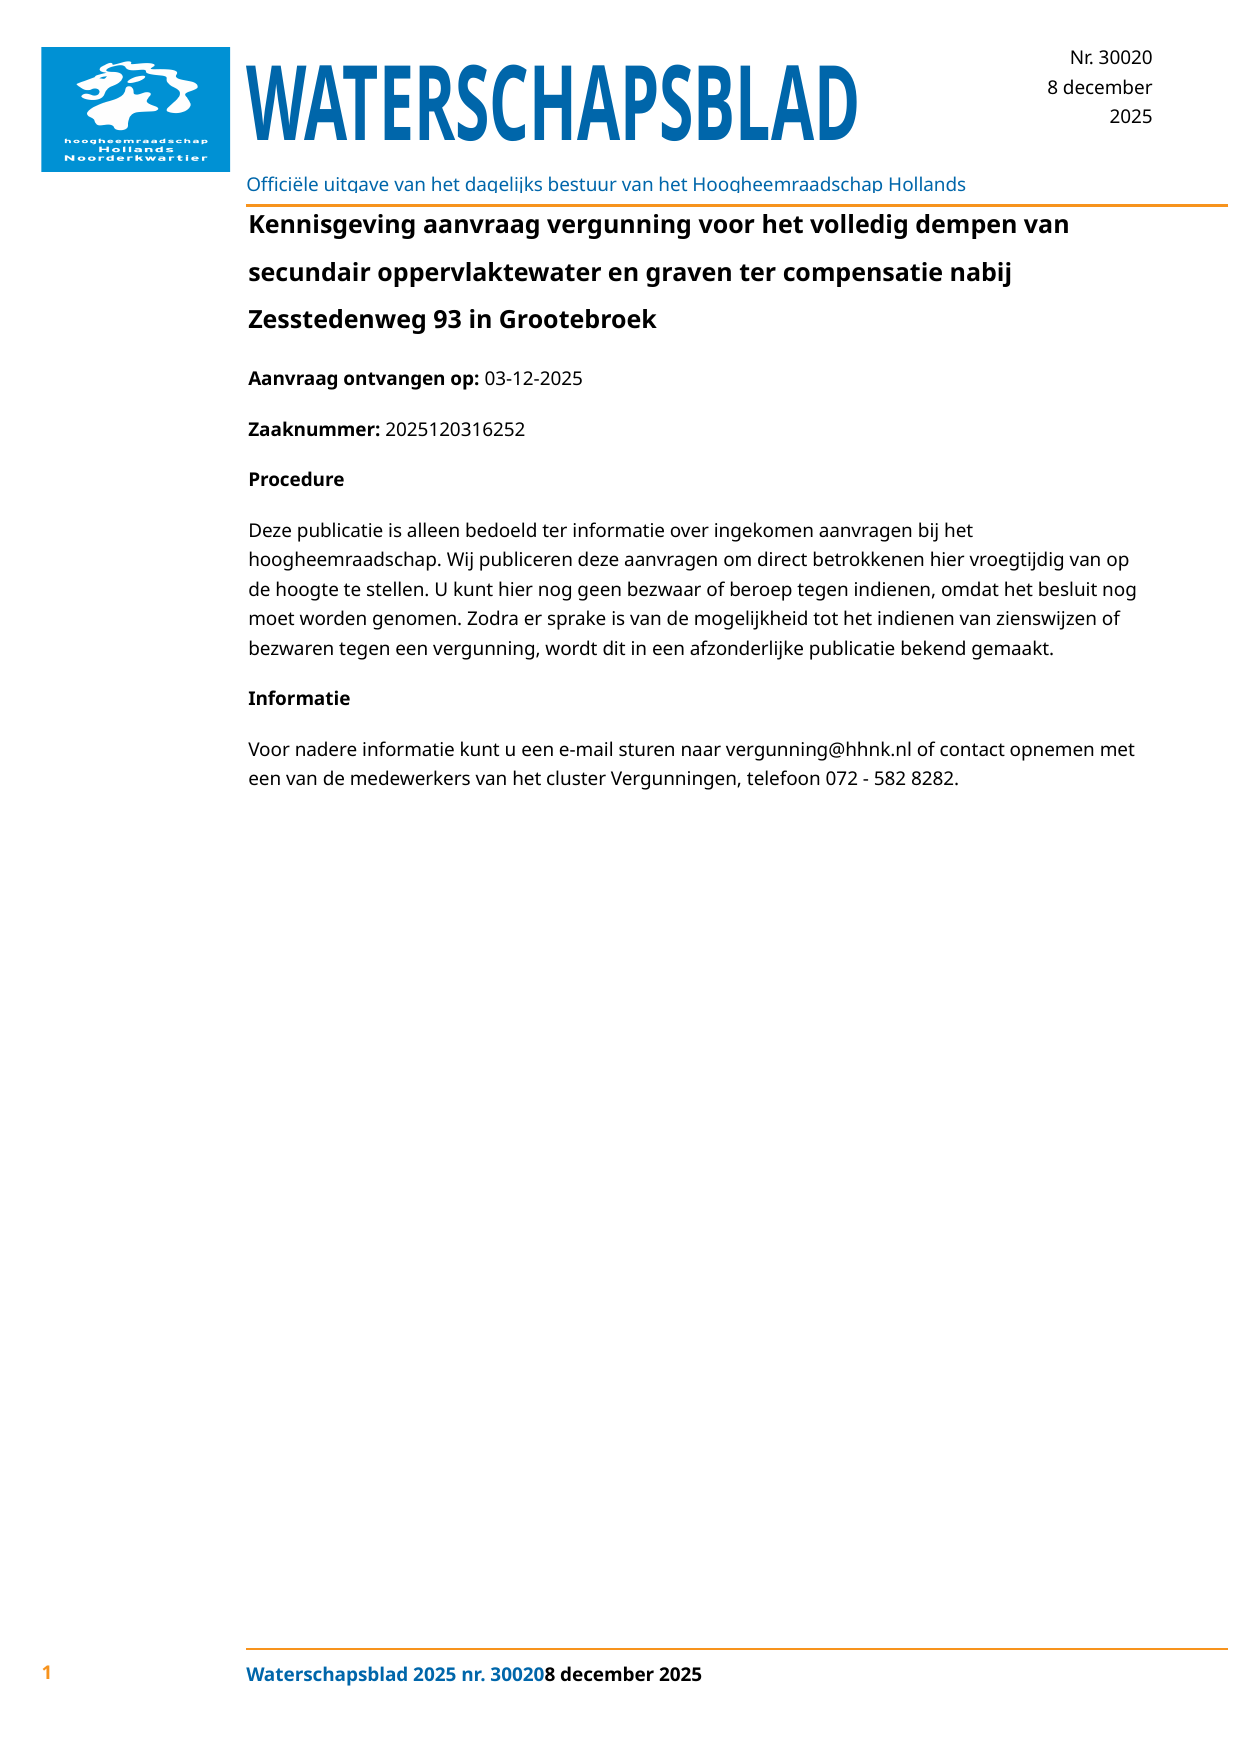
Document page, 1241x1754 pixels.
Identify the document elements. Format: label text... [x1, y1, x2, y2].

picture [88, 87, 157, 130]
text Procedure [248, 466, 1152, 492]
picture [129, 76, 144, 82]
picture [118, 62, 197, 112]
text Voor nadere informatie kunt u een e-mail sturen naar vergunning@hhnk.nl of contact opnemen met een van de medewerkers van het cluster Vergunningen, telefoon 072 - 582 8282. [248, 736, 1152, 791]
text Kennisgeving aanvraag vergunning voor het volledig dempen van secundair oppervlaktewater en graven ter compensatie nabij Zesstedenweg 93 in Grootebroek [248, 207, 1152, 336]
text Aanvraag ontvangen op: 03-12-2025 [248, 366, 1152, 391]
picture [78, 64, 122, 99]
text Informatie [248, 686, 1152, 711]
text Zaaknummer: 2025120316252 [248, 416, 1152, 442]
text Deze publicatie is alleen bedoeld ter informatie over ingekomen aanvragen bij het hoogheemraadschap. Wij publiceren deze aanvragen om direct betrokkenen hier vroegtijdig van op de hoogte te stellen. U kunt hier nog geen bezwaar of beroep tegen indienen, omdat het besluit nog moet worden genomen. Zodra er sprake is van de mogelijkheid tot het indienen van zienswijzen of bezwaren tegen een vergunning, wordt dit in een afzonderlijke publicatie bekend gemaakt. [248, 517, 1152, 661]
